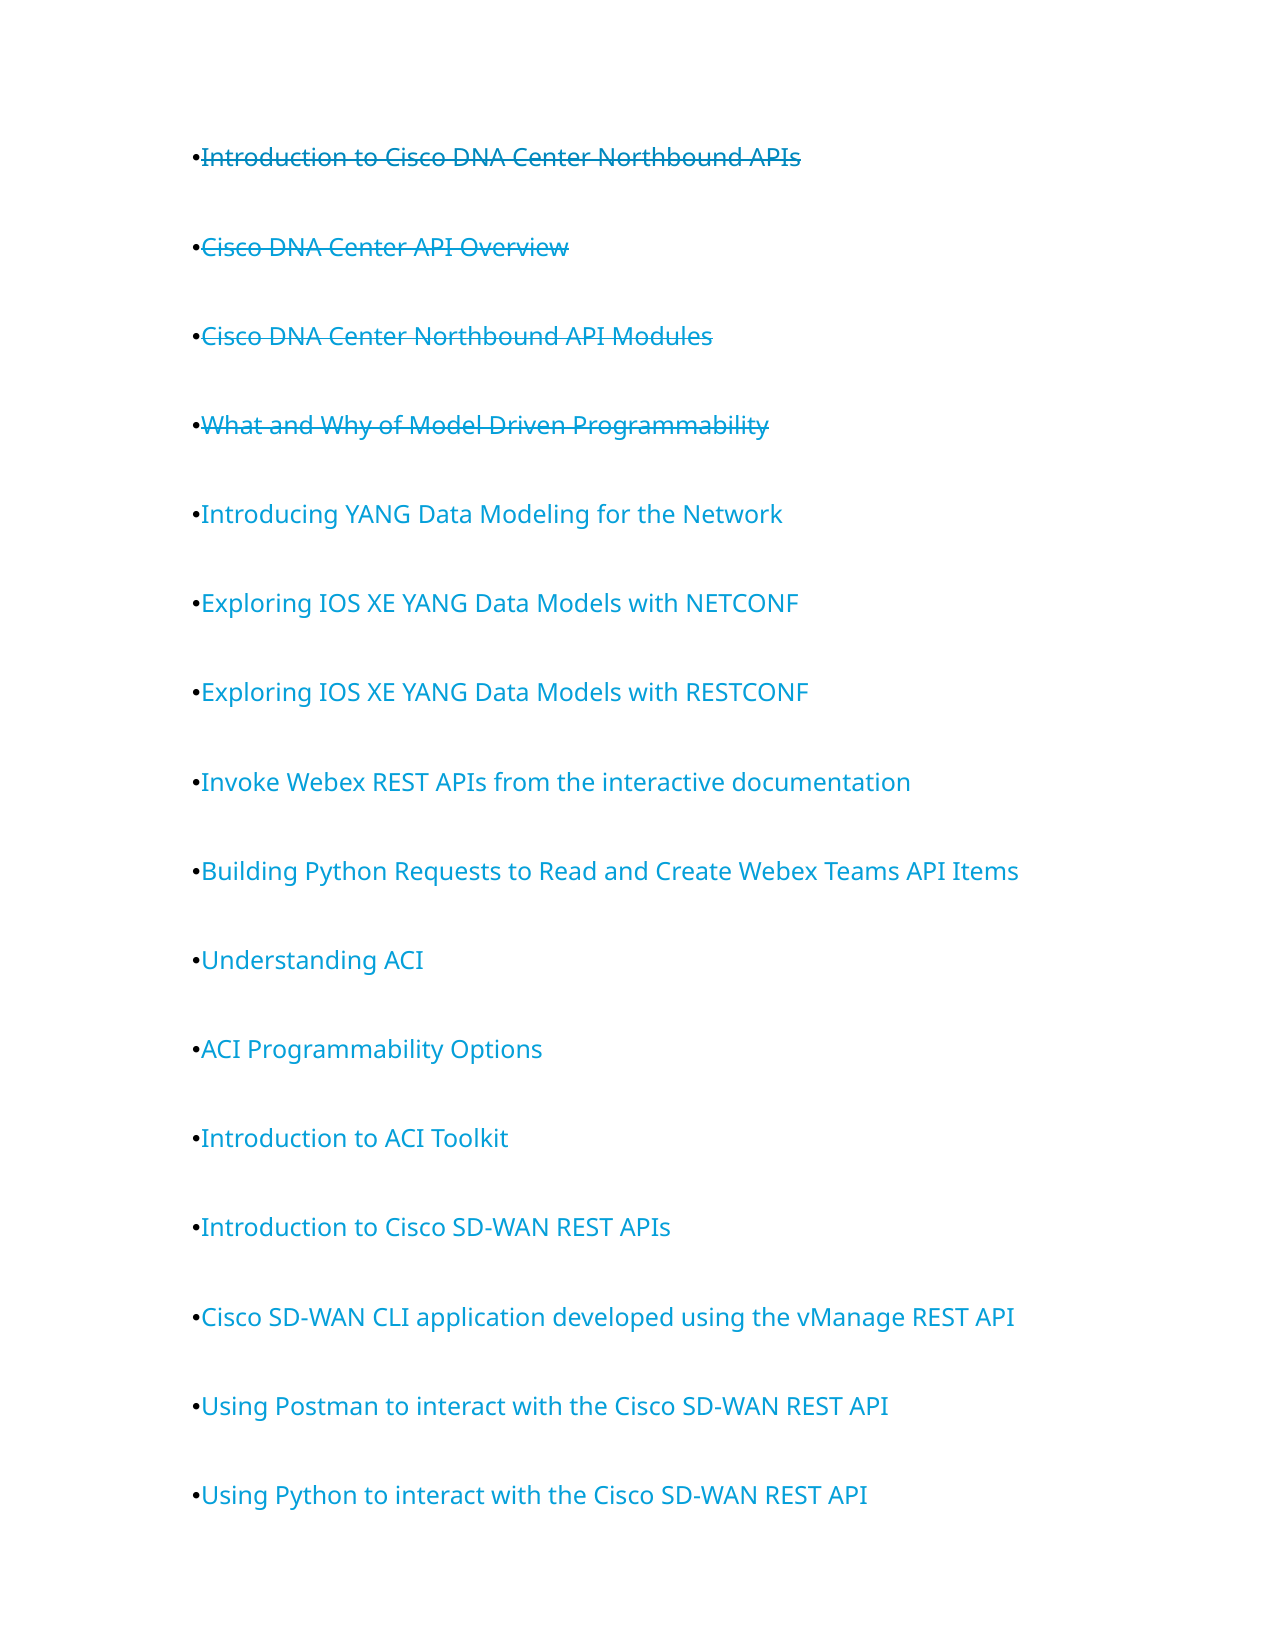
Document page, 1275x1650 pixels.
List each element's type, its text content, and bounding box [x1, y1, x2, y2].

list Exploring IOS XE YANG Data Models with RESTCONF [118, 675, 1157, 709]
list Cisco DNA Center API Overview [118, 229, 1157, 263]
list Introducing YANG Data Modeling for the Network [118, 497, 1157, 531]
list Building Python Requests to Read and Create Webex Teams API Items [118, 853, 1157, 887]
list Invoke Webex REST APIs from the interactive documentation [118, 764, 1157, 798]
list Using Python to interact with the Cisco SD-WAN REST API [118, 1477, 1157, 1512]
list Understanding ACI [118, 942, 1157, 977]
list Introduction to ACI Toolkit [118, 1121, 1157, 1155]
list Introduction to Cisco DNA Center Northbound APIs [118, 140, 1157, 174]
list Cisco SD-WAN CLI application developed using the vManage REST API [118, 1299, 1157, 1333]
list Introduction to Cisco SD-WAN REST APIs [118, 1210, 1157, 1244]
list ACI Programmability Options [118, 1032, 1157, 1066]
list What and Why of Model Driven Programmability [118, 407, 1157, 442]
list Exploring IOS XE YANG Data Models with NETCONF [118, 586, 1157, 620]
list Using Postman to interact with the Cisco SD-WAN REST API [118, 1388, 1157, 1422]
list Cisco DNA Center Northbound API Modules [118, 318, 1157, 352]
